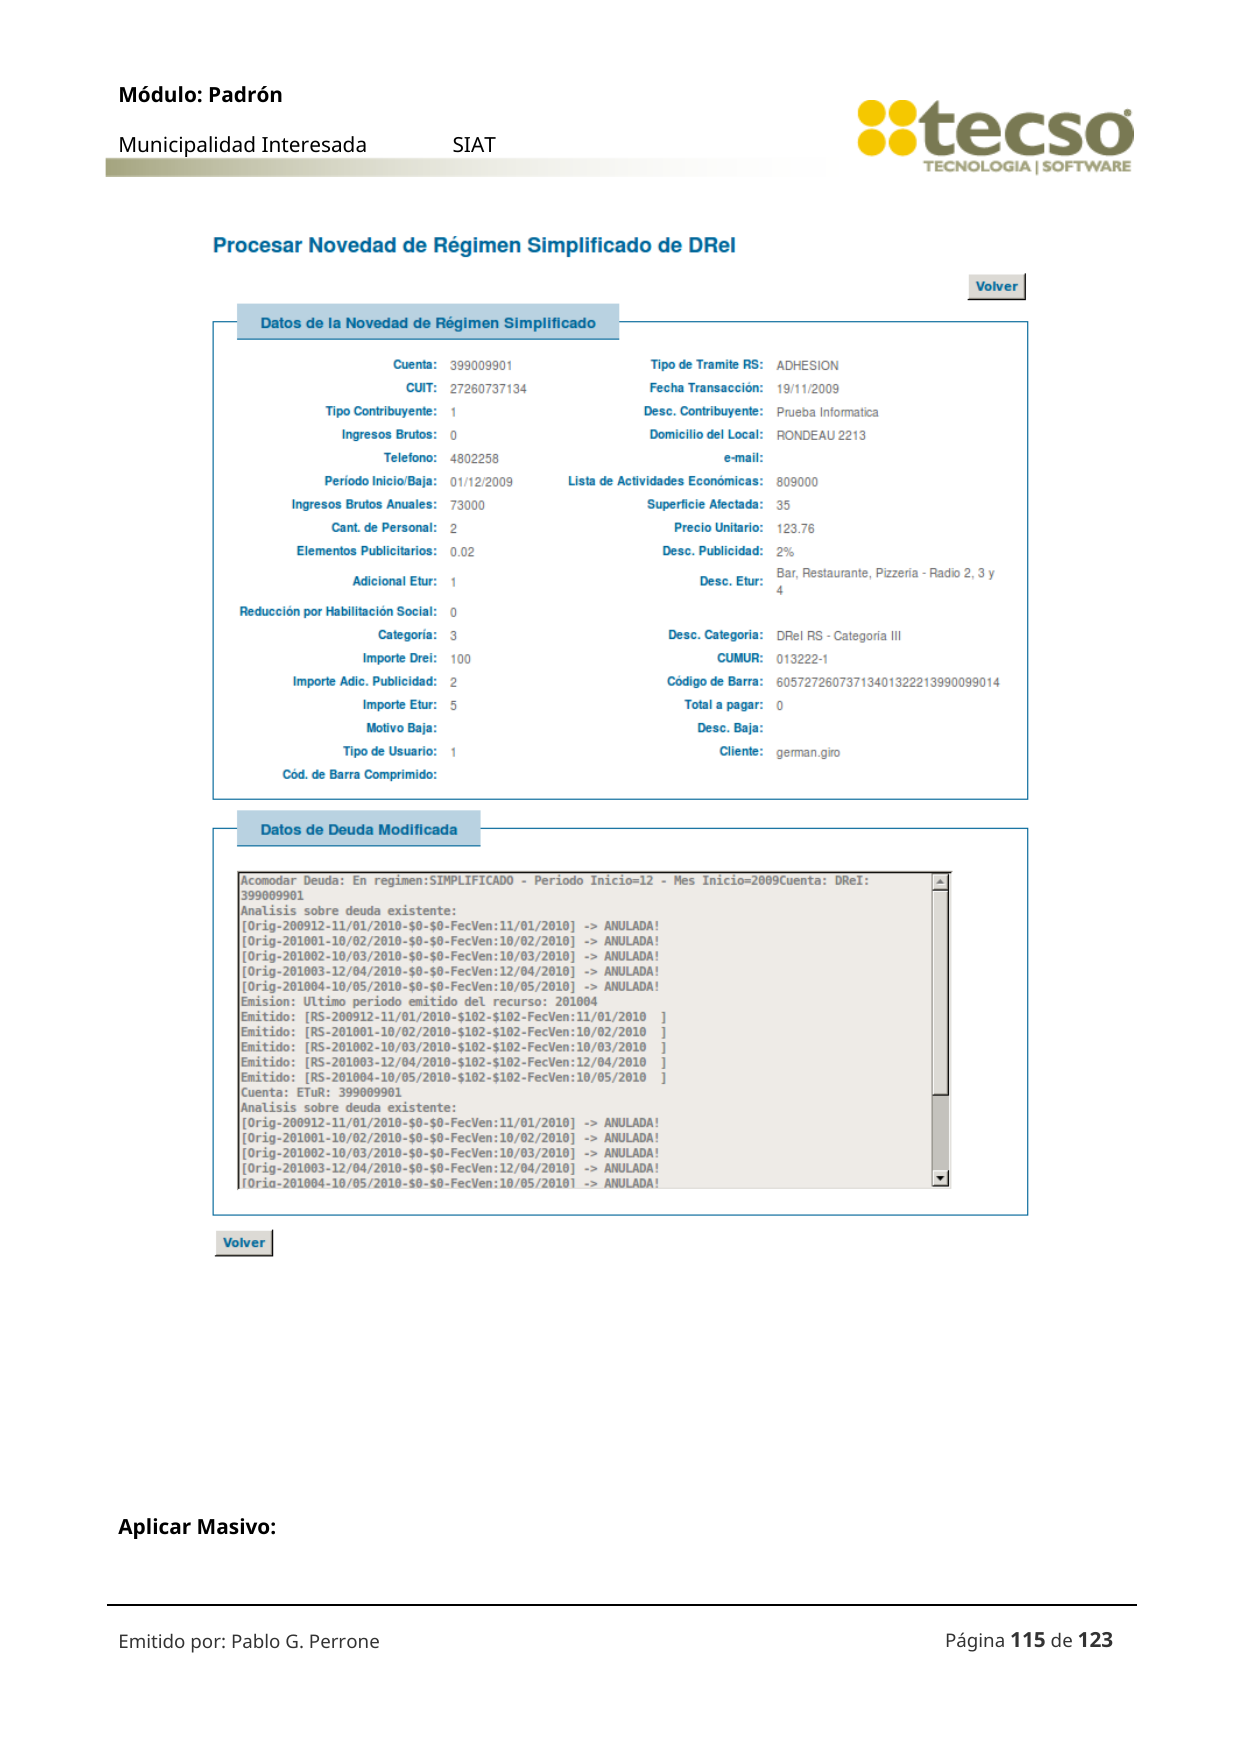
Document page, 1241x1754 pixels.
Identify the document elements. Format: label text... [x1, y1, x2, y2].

picture [201, 228, 1039, 1267]
picture [105, 100, 1134, 177]
text Aplicar Masivo: [118, 1512, 1122, 1541]
